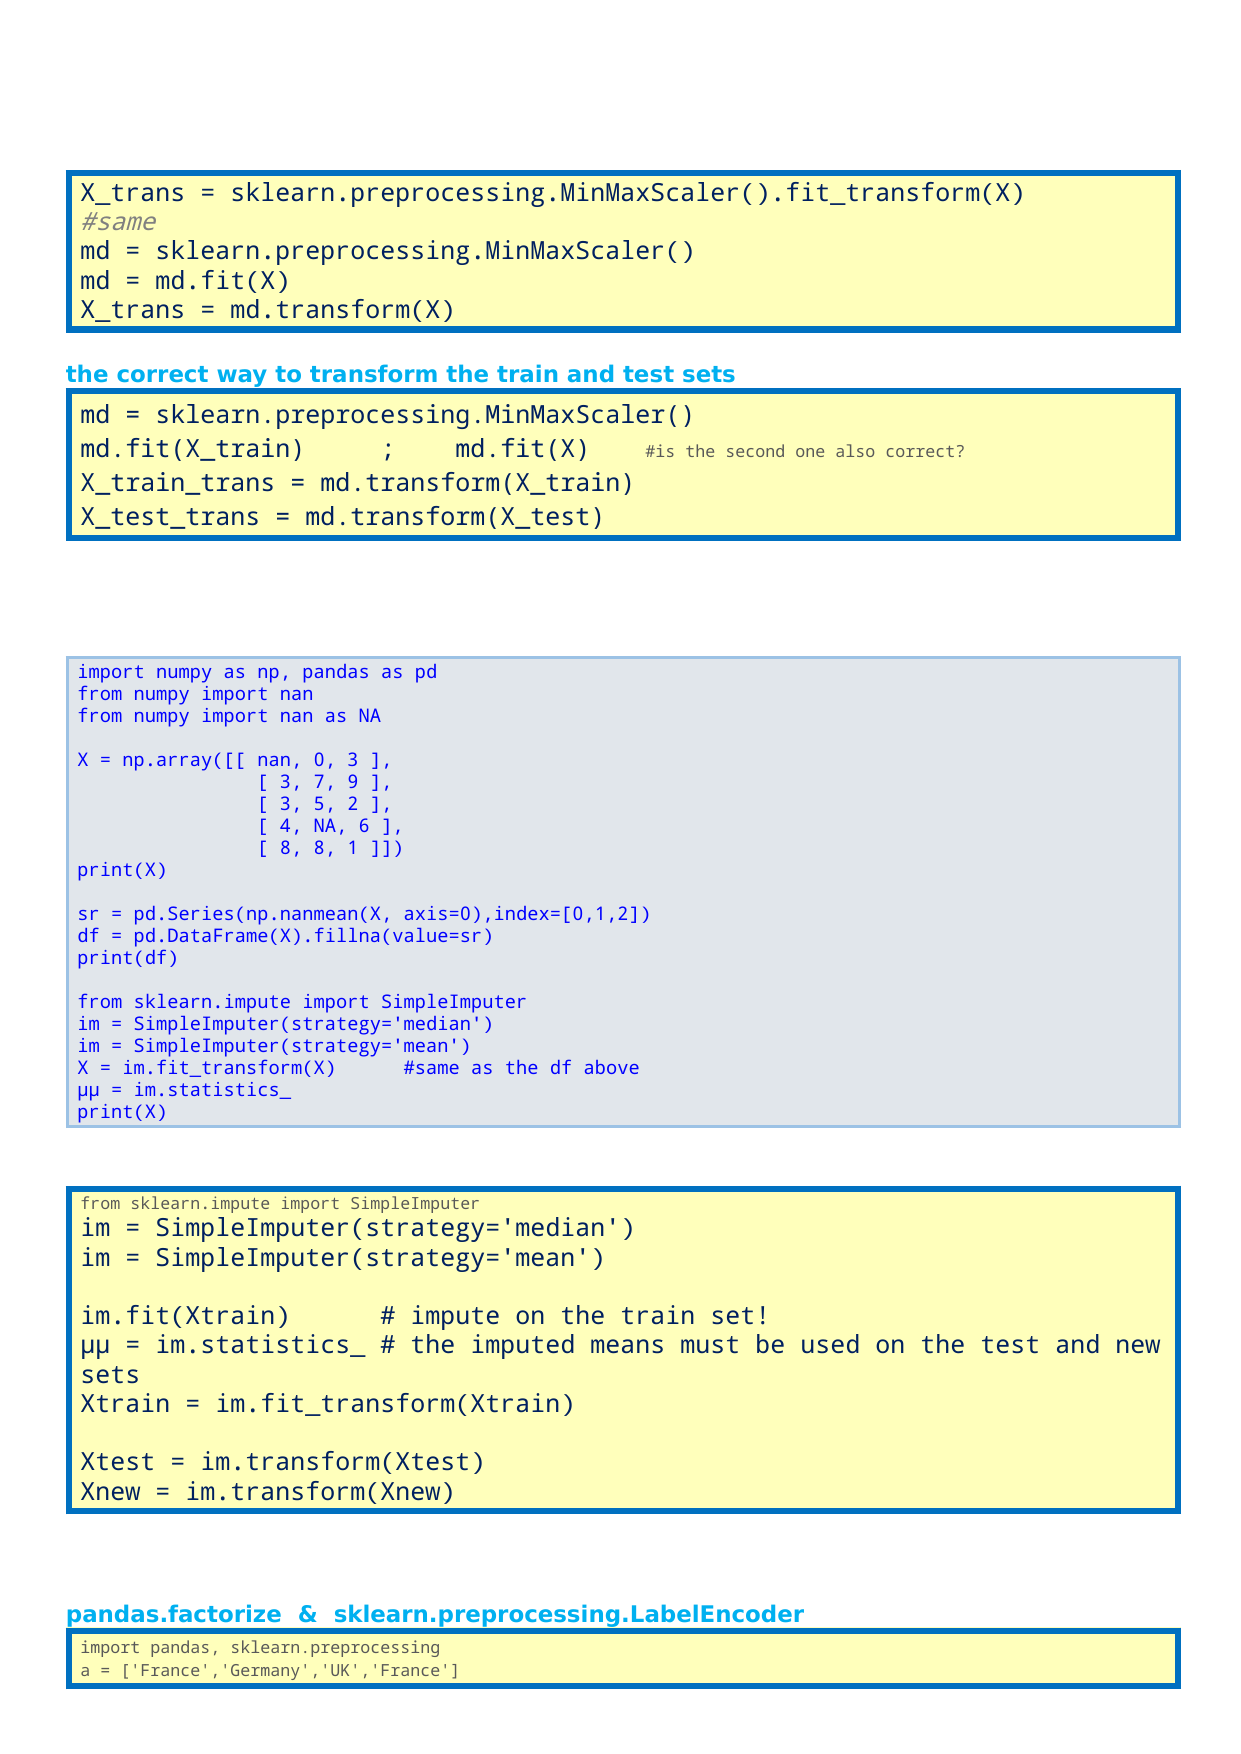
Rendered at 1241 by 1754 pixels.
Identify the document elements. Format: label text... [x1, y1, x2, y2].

text print(X) [69, 1096, 1178, 1125]
text print(df) [69, 942, 1178, 964]
text im = SimpleImputer(strategy='median') [72, 1205, 1175, 1234]
text from numpy import nan [69, 678, 1178, 700]
text import numpy as np, pandas as pd [69, 659, 1178, 678]
text X = np.array([[ nan, 0, 3 ], [69, 744, 1178, 766]
text Xtrain = im.fit_transform(Xtrain) [72, 1381, 1175, 1410]
text im.fit(Xtrain) # impute on the train set! [72, 1293, 1175, 1322]
text md = sklearn.preprocessing.MinMaxScaler() md.fit(X_train) ; md.fit(X) #is the second one also correct? X_train_trans = md.transform(X_train) X_test_trans = md.transform(X_test) [72, 394, 1175, 535]
text print(X) [69, 854, 1178, 876]
text μμ = im.statistics_ # the imputed means must be used on the test and new sets [72, 1322, 1175, 1381]
title pandas.factorize & sklearn.preprocessing.LabelEncoder [66, 1601, 1181, 1627]
text import pandas, sklearn.preprocessing a = ['France','Germany','UK','France'] [72, 1634, 1175, 1683]
text df = pd.DataFrame(X).fillna(value=sr) [69, 920, 1178, 942]
text [ 8, 8, 1 ]]) [69, 832, 1178, 854]
text im = SimpleImputer(strategy='mean') [72, 1234, 1175, 1264]
text Xnew = im.transform(Xnew) [72, 1468, 1175, 1508]
title the correct way to transform the train and test sets [66, 361, 1181, 388]
text from numpy import nan as NA [69, 700, 1178, 722]
text [ 3, 7, 9 ], [69, 766, 1178, 788]
text Xtest = im.transform(Xtest) [72, 1439, 1175, 1468]
text [ 4, NA, 6 ], [69, 810, 1178, 832]
text im = SimpleImputer(strategy='mean') [69, 1030, 1178, 1052]
text from sklearn.impute import SimpleImputer [69, 986, 1178, 1008]
text im = SimpleImputer(strategy='median') [69, 1008, 1178, 1030]
text from sklearn.impute import SimpleImputer [72, 1192, 1175, 1205]
text X = im.fit_transform(X) #same as the df above [69, 1052, 1178, 1074]
text sr = pd.Series(np.nanmean(X, axis=0),index=[0,1,2]) [69, 898, 1178, 920]
text μμ = im.statistics_ [69, 1074, 1178, 1096]
text X_trans = sklearn.preprocessing.MinMaxScaler().fit_transform(X) #same md = sklearn.preprocessing.MinMaxScaler() md = md.fit(X) X_trans = md.transform(X) [72, 176, 1175, 326]
text [ 3, 5, 2 ], [69, 788, 1178, 810]
